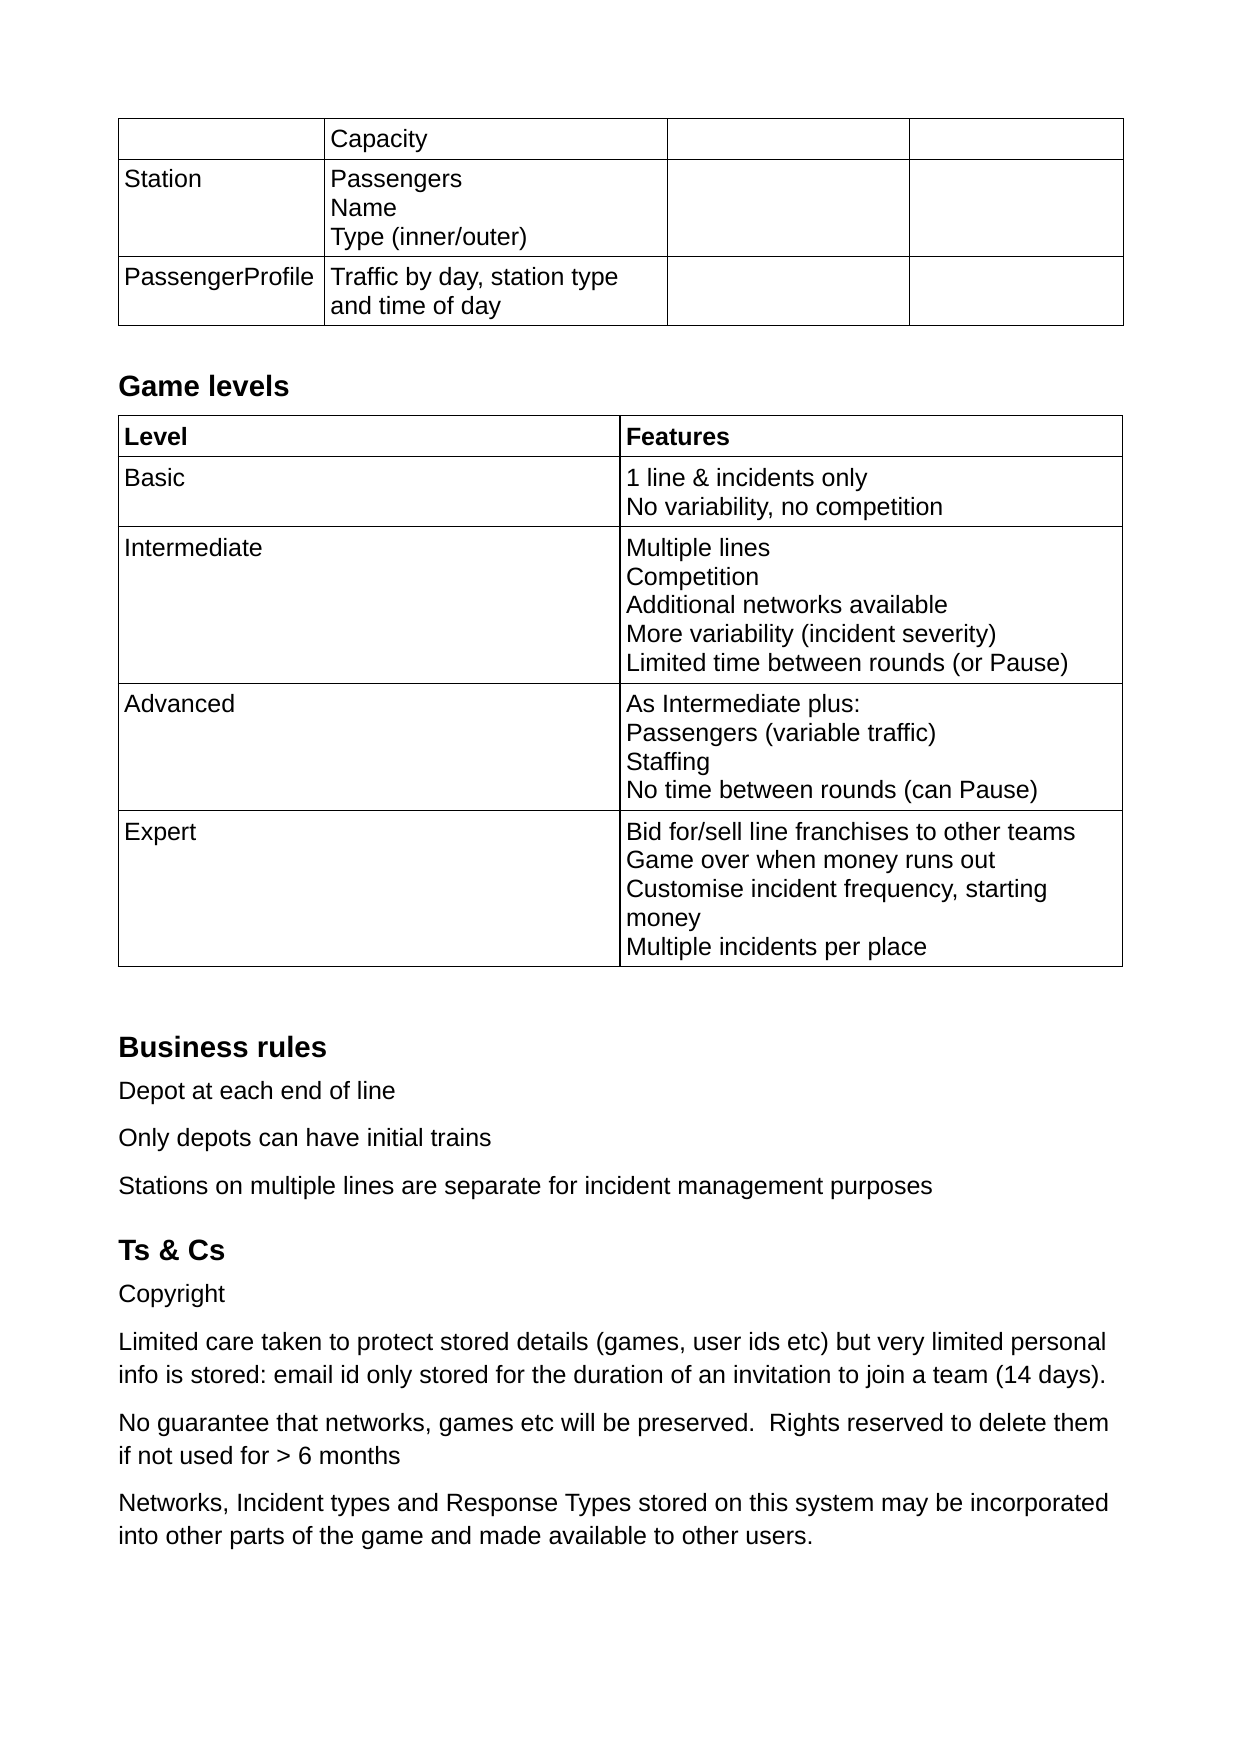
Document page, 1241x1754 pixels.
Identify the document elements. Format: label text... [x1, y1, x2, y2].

table_cell Advanced [119, 684, 619, 810]
text Networks, Incident types and Response Types stored on this system may be incorporated into other parts of the game and made available to other users. [118, 1488, 1122, 1550]
text Limited care taken to protect stored details (games, user ids etc) but very limited personal info is stored: email id only stored for the duration of an invitation to join a team (14 days). [118, 1327, 1122, 1389]
subtitle Ts & Cs [118, 1233, 1122, 1267]
table_cell Traffic by day, station type and time of day [325, 257, 667, 325]
subtitle Business rules [118, 1029, 1122, 1063]
text No guarantee that networks, games etc will be preserved. Rights reserved to delete them if not used for > 6 months [118, 1408, 1122, 1469]
text Only depots can have initial trains [118, 1123, 1122, 1152]
table_cell Capacity [325, 119, 667, 158]
text Copyright [118, 1279, 1122, 1308]
table_cell 1 line & incidents only No variability, no competition [621, 457, 1122, 526]
table_cell PassengerProfile [119, 257, 324, 325]
table_cell Bid for/sell line franchises to other teams Game over when money runs out Customise incident frequency, starting money Multiple incidents per place [621, 811, 1122, 966]
table_cell [119, 119, 324, 158]
table_cell Passengers Name Type (inner/outer) [325, 160, 667, 256]
table_cell Basic [119, 457, 619, 526]
text Stations on multiple lines are separate for incident management purposes [118, 1171, 1122, 1200]
subtitle Game levels [118, 369, 1122, 402]
table_cell [668, 160, 909, 256]
table_cell Expert [119, 811, 619, 966]
table_cell Intermediate [119, 527, 619, 682]
table_cell [910, 160, 1123, 256]
table_cell Station [119, 160, 324, 256]
table_header Features [621, 416, 1122, 456]
text Depot at each end of line [118, 1076, 1122, 1104]
table_cell [910, 257, 1123, 325]
table_header Level [119, 416, 619, 456]
table_cell [668, 257, 909, 325]
table_cell Multiple lines Competition Additional networks available More variability (incident severity) Limited time between rounds (or Pause) [621, 527, 1122, 682]
table_cell [910, 119, 1123, 158]
table_cell [668, 119, 909, 158]
table_cell As Intermediate plus: Passengers (variable traffic) Staffing No time between rounds (can Pause) [621, 684, 1122, 810]
